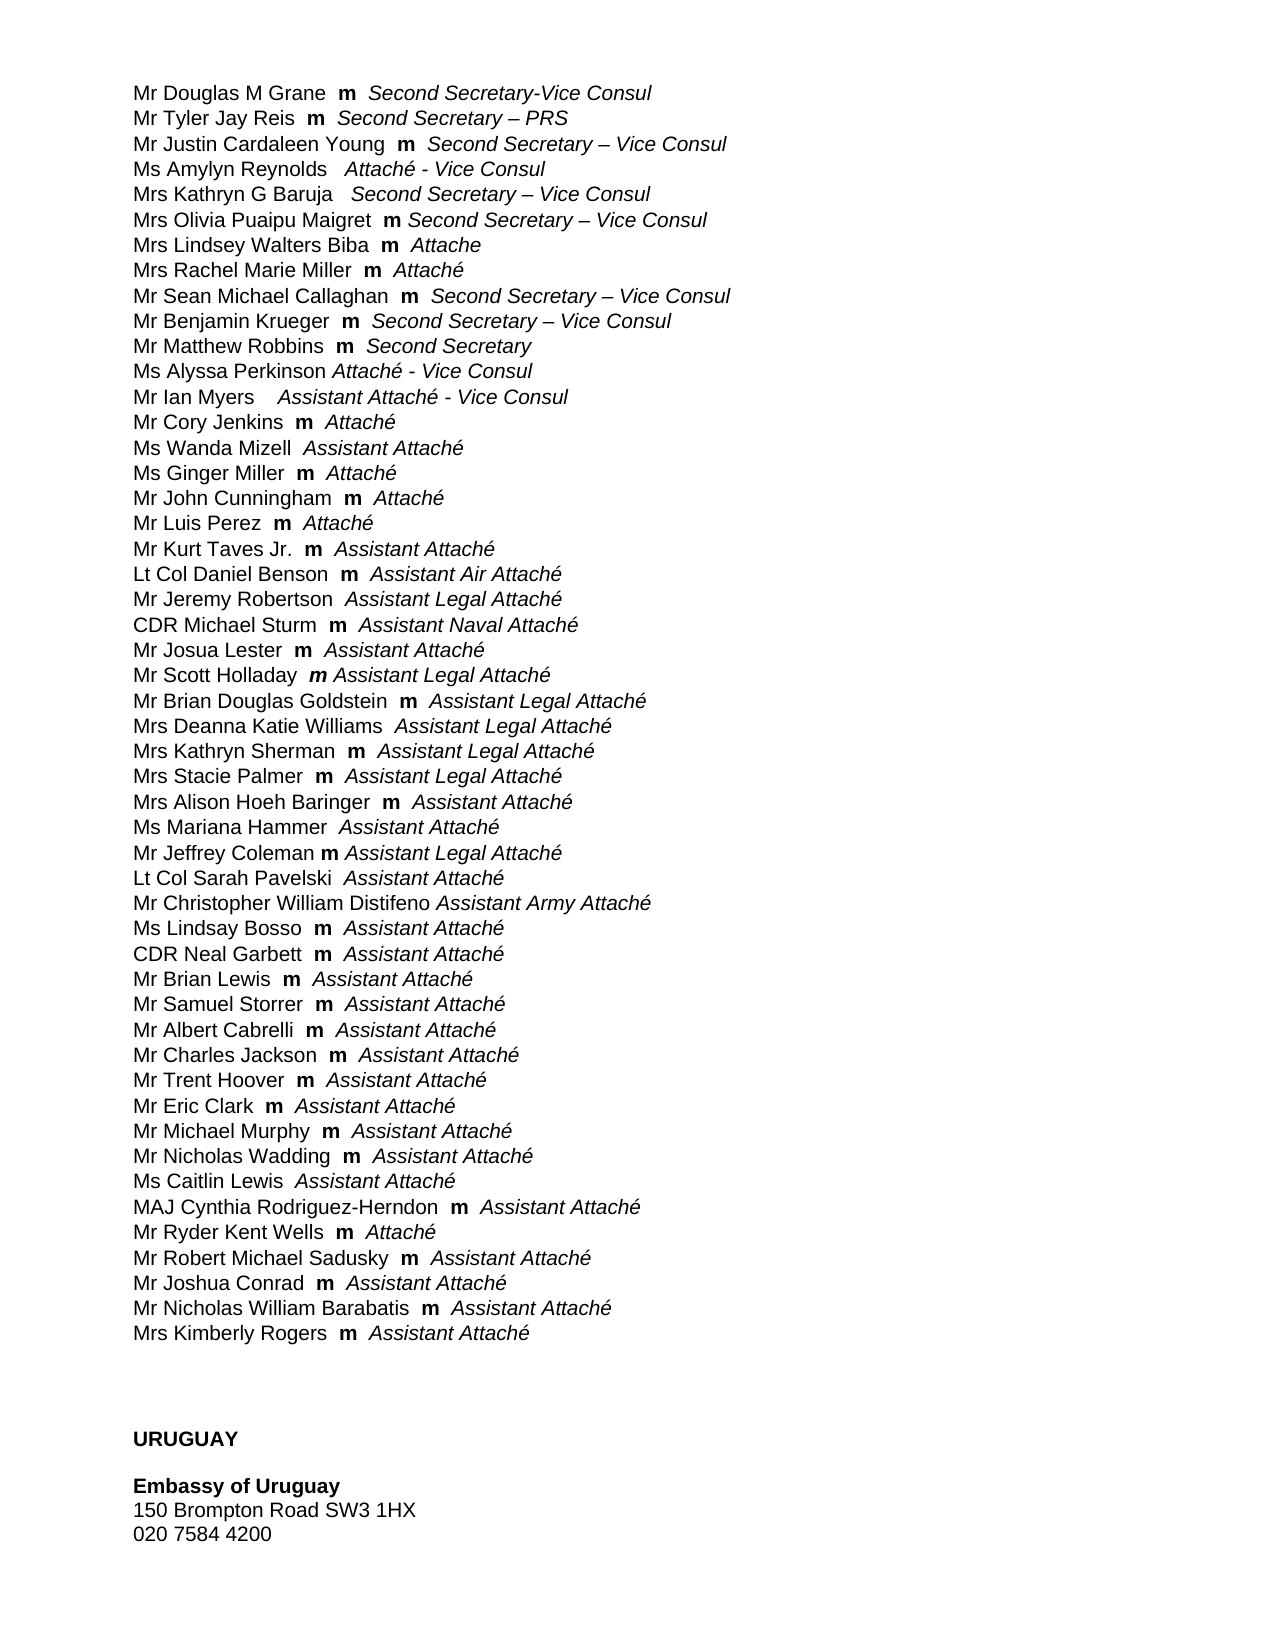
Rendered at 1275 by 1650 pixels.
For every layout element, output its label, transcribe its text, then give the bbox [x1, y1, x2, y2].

text Mr Luis Perez m Attaché [133, 511, 1181, 535]
text Mr Brian Lewis m Assistant Attaché [133, 967, 1181, 991]
text 020 7584 4200 [133, 1522, 1181, 1546]
text Mrs Alison Hoeh Baringer m Assistant Attaché [133, 790, 1181, 814]
text Mr John Cunningham m Attaché [133, 486, 1181, 510]
text Ms Amylyn Reynolds Attaché - Vice Consul [133, 157, 1181, 181]
text MAJ Cynthia Rodriguez-Herndon m Assistant Attaché [133, 1195, 1181, 1219]
text Mr Samuel Storrer m Assistant Attaché [133, 992, 1181, 1016]
text Mr Joshua Conrad m Assistant Attaché [133, 1271, 1181, 1294]
text Mr Jeremy Robertson Assistant Legal Attaché [133, 587, 1181, 611]
text Mr Sean Michael Callaghan m Second Secretary – Vice Consul [133, 283, 1181, 307]
text Mr Benjamin Krueger m Second Secretary – Vice Consul [133, 309, 1181, 333]
text Mrs Lindsey Walters Biba m Attache [133, 233, 1181, 257]
text URUGUAY [133, 1426, 1181, 1450]
text Mr Douglas M Grane m Second Secretary-Vice Consul [133, 81, 1181, 105]
text Mr Christopher William Distifeno Assistant Army Attaché [133, 891, 1181, 915]
text Mrs Rachel Marie Miller m Attaché [133, 258, 1181, 282]
text Mr Michael Murphy m Assistant Attaché [133, 1119, 1181, 1143]
text Mr Josua Lester m Assistant Attaché [133, 638, 1181, 662]
text Mr Kurt Taves Jr. m Assistant Attaché [133, 537, 1181, 561]
text Lt Col Sarah Pavelski Assistant Attaché [133, 866, 1181, 889]
text Mr Brian Douglas Goldstein m Assistant Legal Attaché [133, 688, 1181, 712]
text Ms Caitlin Lewis Assistant Attaché [133, 1169, 1181, 1193]
text Mr Trent Hoover m Assistant Attaché [133, 1068, 1181, 1092]
text 150 Brompton Road SW3 1HX [133, 1498, 1181, 1522]
text Mr Nicholas William Barabatis m Assistant Attaché [133, 1296, 1181, 1320]
text Mrs Kimberly Rogers m Assistant Attaché [133, 1321, 1181, 1345]
text Lt Col Daniel Benson m Assistant Air Attaché [133, 562, 1181, 586]
text Mr Scott Holladay m Assistant Legal Attaché [133, 663, 1181, 687]
text Embassy of Uruguay [133, 1474, 1181, 1498]
text Mrs Deanna Katie Williams Assistant Legal Attaché [133, 714, 1181, 738]
text Mr Tyler Jay Reis m Second Secretary – PRS [133, 106, 1181, 130]
text Mr Cory Jenkins m Attaché [133, 410, 1181, 434]
text Mr Robert Michael Sadusky m Assistant Attaché [133, 1245, 1181, 1269]
text Mr Eric Clark m Assistant Attaché [133, 1093, 1181, 1117]
text Mr Matthew Robbins m Second Secretary [133, 334, 1181, 358]
text Ms Lindsay Bosso m Assistant Attaché [133, 916, 1181, 940]
text CDR Neal Garbett m Assistant Attaché [133, 942, 1181, 966]
text Mr Albert Cabrelli m Assistant Attaché [133, 1017, 1181, 1041]
text Ms Ginger Miller m Attaché [133, 461, 1181, 484]
text Mr Ian Myers Assistant Attaché - Vice Consul [133, 385, 1181, 409]
text Mr Charles Jackson m Assistant Attaché [133, 1043, 1181, 1067]
text Ms Wanda Mizell Assistant Attaché [133, 435, 1181, 459]
text Mr Nicholas Wadding m Assistant Attaché [133, 1144, 1181, 1168]
text Mr Ryder Kent Wells m Attaché [133, 1220, 1181, 1244]
text Ms Mariana Hammer Assistant Attaché [133, 815, 1181, 839]
text Mrs Stacie Palmer m Assistant Legal Attaché [133, 764, 1181, 788]
text Mrs Kathryn G Baruja Second Secretary – Vice Consul [133, 182, 1181, 206]
text Mr Justin Cardaleen Young m Second Secretary – Vice Consul [133, 132, 1181, 156]
text Mrs Kathryn Sherman m Assistant Legal Attaché [133, 739, 1181, 763]
text Ms Alyssa Perkinson Attaché - Vice Consul [133, 359, 1181, 383]
text CDR Michael Sturm m Assistant Naval Attaché [133, 612, 1181, 636]
text Mr Jeffrey Coleman m Assistant Legal Attaché [133, 840, 1181, 864]
text Mrs Olivia Puaipu Maigret m Second Secretary – Vice Consul [133, 207, 1181, 231]
